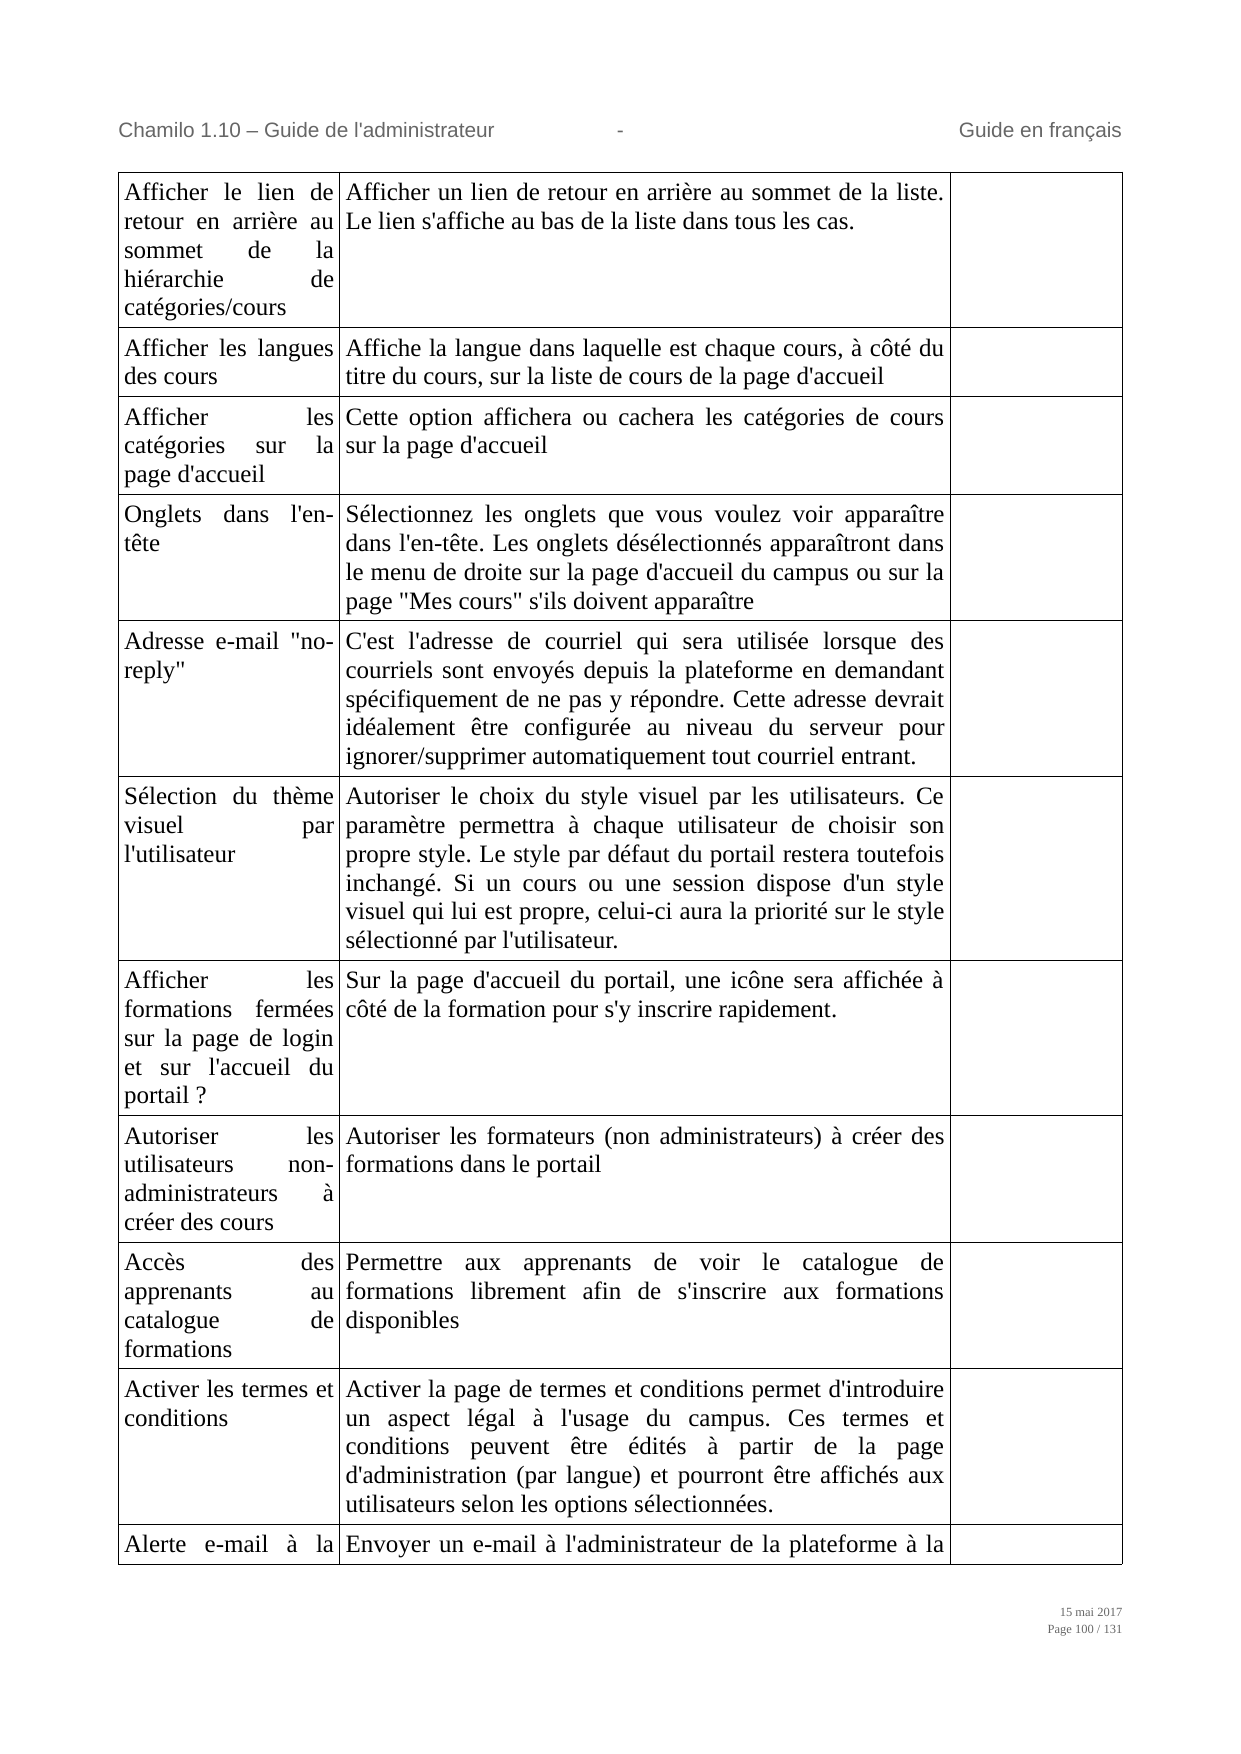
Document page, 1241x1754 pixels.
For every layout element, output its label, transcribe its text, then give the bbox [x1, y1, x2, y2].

table_cell Afficher les formations fermées sur la page de login et sur l'accueil du portail ? [119, 961, 339, 1115]
table_cell [951, 1116, 1122, 1242]
table_cell [951, 1243, 1122, 1368]
table_cell Activer la page de termes et conditions permet d'introduire un aspect légal à l'usage du campus. Ces termes et conditions peuvent être édités à partir de la page d'administration (par langue) et pourront être affichés aux utilisateurs selon les options sélectionnées. [340, 1369, 950, 1523]
table_cell Sur la page d'accueil du portail, une icône sera affichée à côté de la formation pour s'y inscrire rapidement. [340, 961, 950, 1115]
table_cell [951, 777, 1122, 960]
table_cell Autoriser les formateurs (non administrateurs) à créer des formations dans le portail [340, 1116, 950, 1242]
table_cell Afficher les catégories sur la page d'accueil [119, 397, 339, 494]
table_cell Activer les termes et conditions [119, 1369, 339, 1523]
table_cell Adresse e-mail "no-reply" [119, 621, 339, 776]
table_cell [951, 328, 1122, 396]
table_cell Affiche la langue dans laquelle est chaque cours, à côté du titre du cours, sur la liste de cours de la page d'accueil [340, 328, 950, 396]
table_cell Cette option affichera ou cachera les catégories de cours sur la page d'accueil [340, 397, 950, 494]
table_cell [951, 621, 1122, 776]
table_cell Afficher un lien de retour en arrière au sommet de la liste. Le lien s'affiche au bas de la liste dans tous les cas. [340, 173, 950, 327]
table_cell Onglets dans l'en-tête [119, 495, 339, 620]
table_cell Alerte e-mail à la [119, 1525, 339, 1564]
table_cell [951, 397, 1122, 494]
table_cell Afficher le lien de retour en arrière au sommet de la hiérarchie de catégories/cours [119, 173, 339, 327]
table_cell Autoriser le choix du style visuel par les utilisateurs. Ce paramètre permettra à chaque utilisateur de choisir son propre style. Le style par défaut du portail restera toutefois inchangé. Si un cours ou une session dispose d'un style visuel qui lui est propre, celui-ci aura la priorité sur le style sélectionné par l'utilisateur. [340, 777, 950, 960]
table_cell Envoyer un e-mail à l'administrateur de la plateforme à la [340, 1525, 950, 1564]
table_cell Sélectionnez les onglets que vous voulez voir apparaître dans l'en-tête. Les onglets désélectionnés apparaîtront dans le menu de droite sur la page d'accueil du campus ou sur la page "Mes cours" s'ils doivent apparaître [340, 495, 950, 620]
table_cell Afficher les langues des cours [119, 328, 339, 396]
table_cell Accès des apprenants au catalogue de formations [119, 1243, 339, 1368]
table_cell [951, 1525, 1122, 1564]
table_cell [951, 173, 1122, 327]
table_cell Autoriser les utilisateurs non-administrateurs à créer des cours [119, 1116, 339, 1242]
table_cell Sélection du thème visuel par l'utilisateur [119, 777, 339, 960]
table_cell Permettre aux apprenants de voir le catalogue de formations librement afin de s'inscrire aux formations disponibles [340, 1243, 950, 1368]
table_cell [951, 961, 1122, 1115]
table_cell [951, 1369, 1122, 1523]
table_cell [951, 495, 1122, 620]
table_cell C'est l'adresse de courriel qui sera utilisée lorsque des courriels sont envoyés depuis la plateforme en demandant spécifiquement de ne pas y répondre. Cette adresse devrait idéalement être configurée au niveau du serveur pour ignorer/supprimer automatiquement tout courriel entrant. [340, 621, 950, 776]
